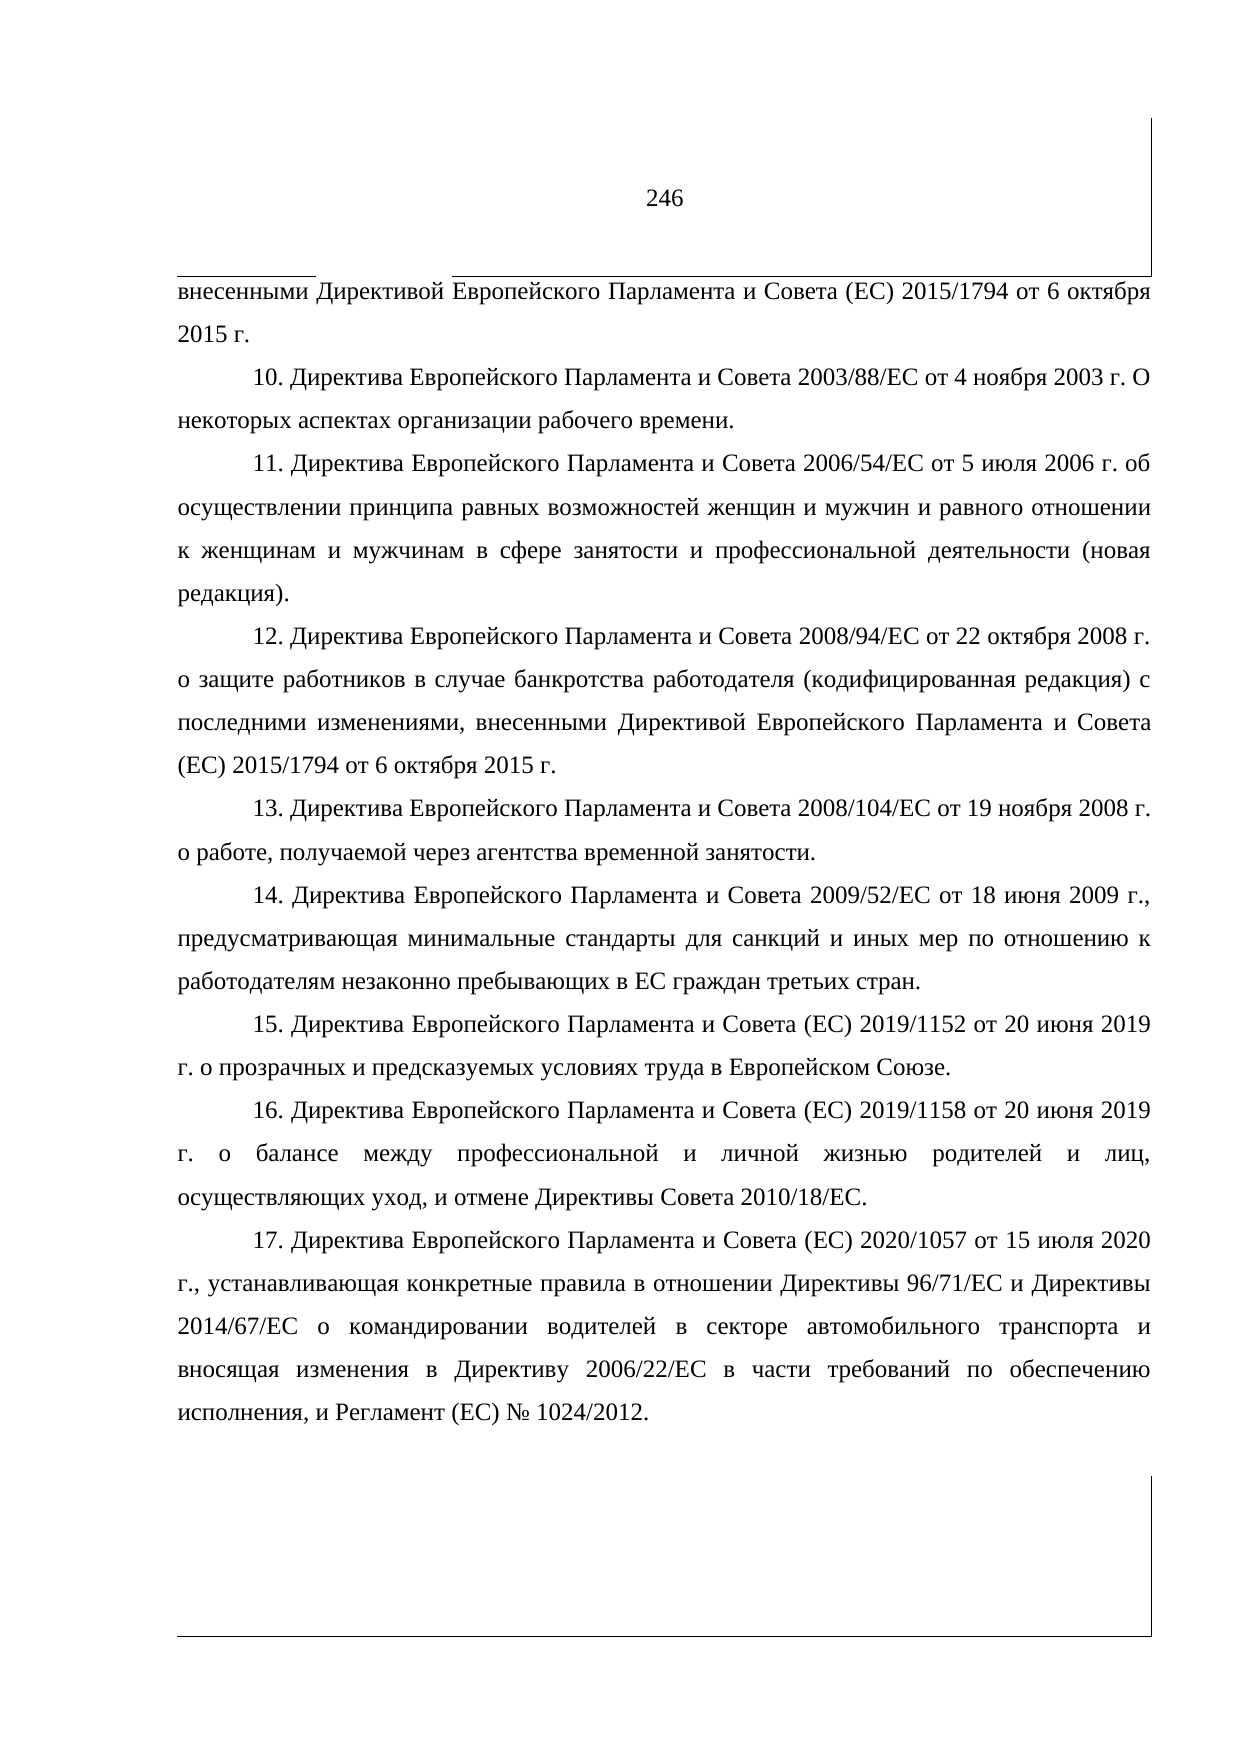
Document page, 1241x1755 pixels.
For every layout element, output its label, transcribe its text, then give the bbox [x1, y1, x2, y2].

text 11. Директива Европейского Парламента и Совета 2006/54/ЕС от 5 июля 2006 г. об осуществлении принципа равных возможностей женщин и мужчин и равного отношении к женщинам и мужчинам в сфере занятости и профессиональной деятельности (новая редакция). [177, 448, 1152, 607]
text внесенными Директивой Европейского Парламента и Совета (ЕС) 2015/1794 от 6 октября 2015 г. [177, 276, 1152, 348]
text 10. Директива Европейского Парламента и Совета 2003/88/ЕС от 4 ноября 2003 г. О некоторых аспектах организации рабочего времени. [177, 362, 1152, 434]
text 17. Директива Европейского Парламента и Совета (ЕС) 2020/1057 от 15 июля 2020 г., устанавливающая конкретные правила в отношении Директивы 96/71/ЕС и Директивы 2014/67/ЕС о командировании водителей в секторе автомобильного транспорта и вносящая изменения в Директиву 2006/22/EC в части требований по обеспечению исполнения, и Регламент (ЕС) № 1024/2012. [177, 1225, 1152, 1426]
text 13. Директива Европейского Парламента и Совета 2008/104/ЕС от 19 ноября 2008 г. о работе, получаемой через агентства временной занятости. [177, 793, 1152, 865]
text 15. Директива Европейского Парламента и Совета (ЕС) 2019/1152 от 20 июня 2019 г. о прозрачных и предсказуемых условиях труда в Европейском Союзе. [177, 1009, 1152, 1081]
text 16. Директива Европейского Парламента и Совета (ЕС) 2019/1158 от 20 июня 2019 г. о балансе между профессиональной и личной жизнью родителей и лиц, осуществляющих уход, и отмене Директивы Совета 2010/18/ЕС. [177, 1095, 1152, 1210]
text 14. Директива Европейского Парламента и Совета 2009/52/ЕС от 18 июня 2009 г., предусматривающая минимальные стандарты для санкций и иных мер по отношению к работодателям незаконно пребывающих в ЕС граждан третьих стран. [177, 880, 1152, 995]
text 12. Директива Европейского Парламента и Совета 2008/94/ЕС от 22 октября 2008 г. о защите работников в случае банкротства работодателя (кодифицированная редакция) с последними изменениями, внесенными Директивой Европейского Парламента и Совета (ЕС) 2015/1794 от 6 октября 2015 г. [177, 621, 1152, 779]
